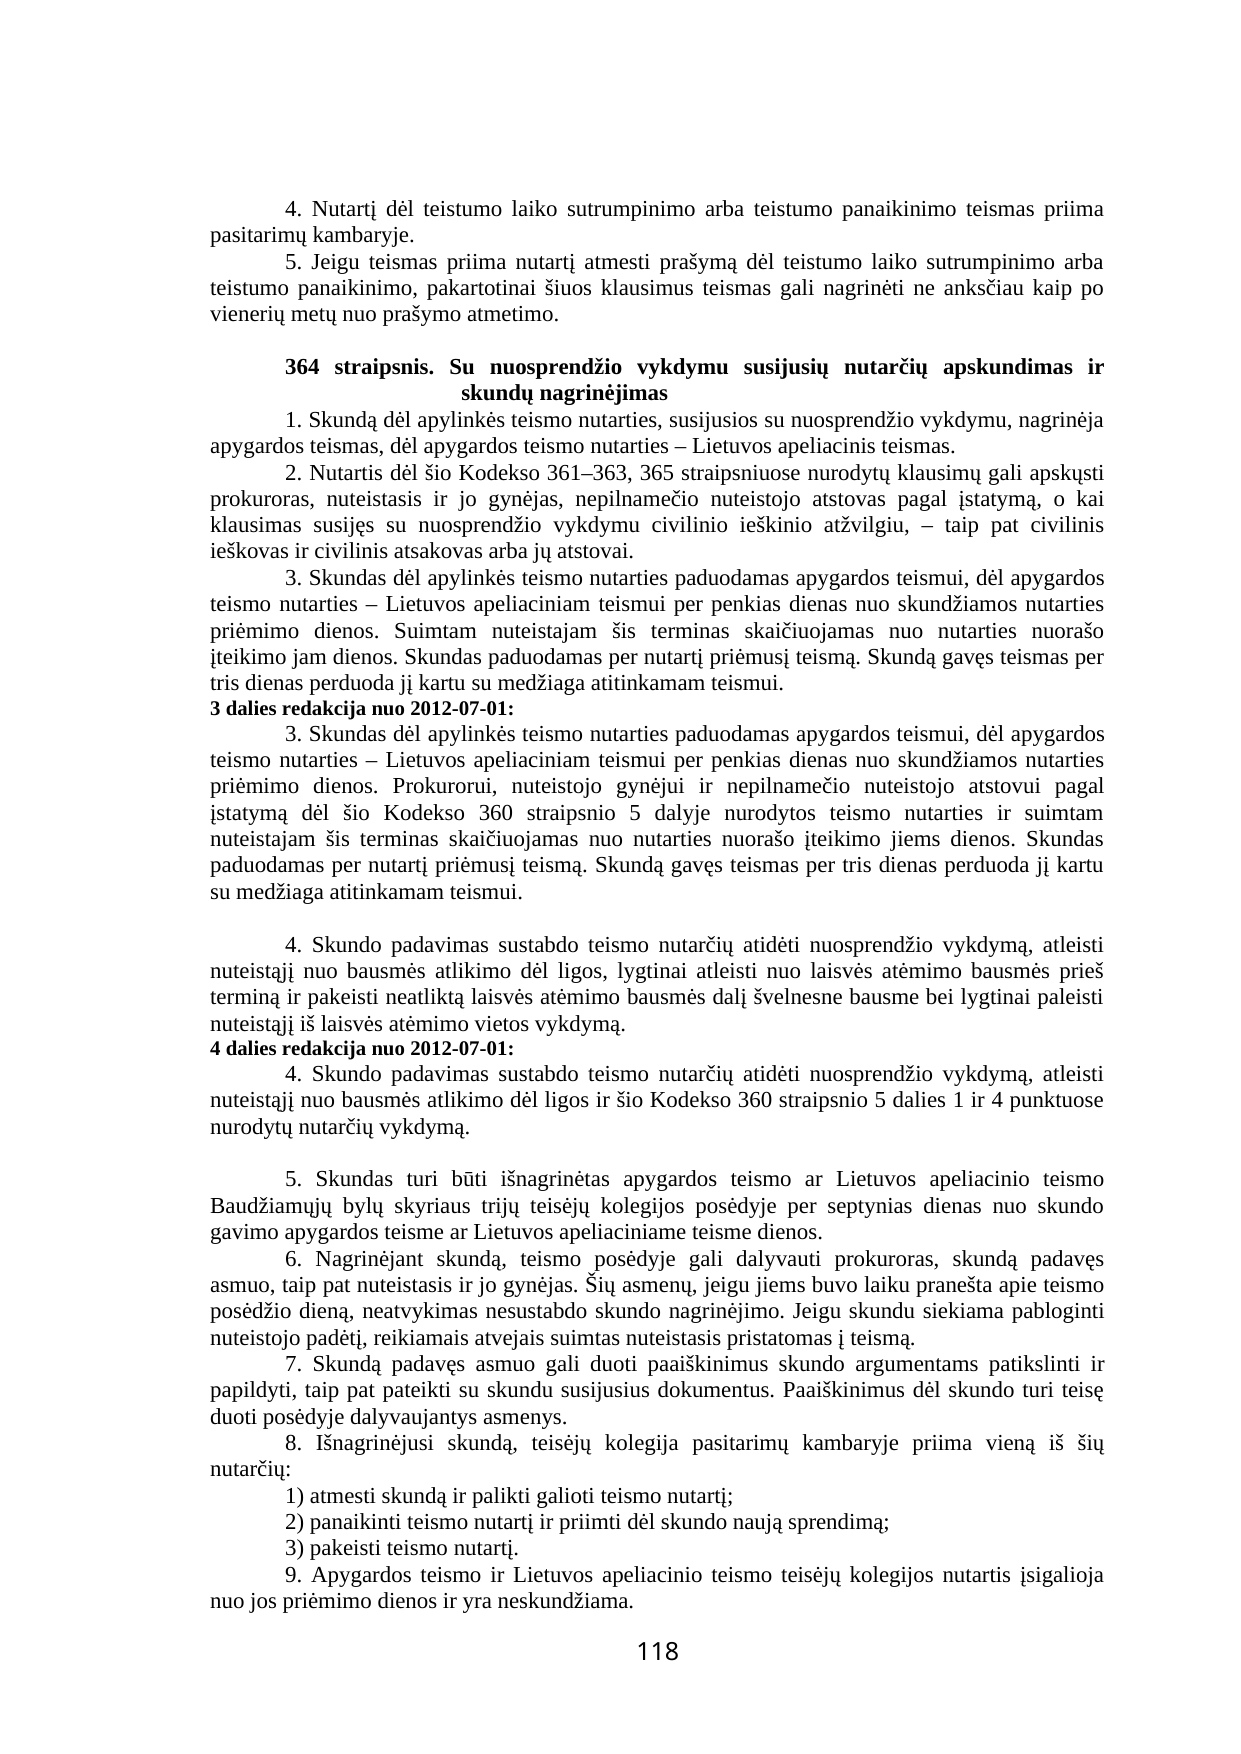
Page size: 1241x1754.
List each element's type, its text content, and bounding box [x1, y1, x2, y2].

text 4. Skundo padavimas sustabdo teismo nutarčių atidėti nuosprendžio vykdymą, atleisti nuteistąjį nuo bausmės atlikimo dėl ligos ir šio Kodekso 360 straipsnio 5 dalies 1 ir 4 punktuose nurodytų nutarčių vykdymą. [210, 1060, 1106, 1139]
text 6. Nagrinėjant skundą, teismo posėdyje gali dalyvauti prokuroras, skundą padavęs asmuo, taip pat nuteistasis ir jo gynėjas. Šių asmenų, jeigu jiems buvo laiku pranešta apie teismo posėdžio dieną, neatvykimas nesustabdo skundo nagrinėjimo. Jeigu skundu siekiama pabloginti nuteistojo padėtį, reikiamais atvejais suimtas nuteistasis pristatomas į teismą. [210, 1244, 1106, 1350]
text 4 dalies redakcija nuo 2012-07-01: [210, 1036, 1106, 1060]
text 1. Skundą dėl apylinkės teismo nutarties, susijusios su nuosprendžio vykdymu, nagrinėja apygardos teismas, dėl apygardos teismo nutarties – Lietuvos apeliacinis teismas. [210, 406, 1106, 458]
text 3. Skundas dėl apylinkės teismo nutarties paduodamas apygardos teismui, dėl apygardos teismo nutarties – Lietuvos apeliaciniam teismui per penkias dienas nuo skundžiamos nutarties priėmimo dienos. Prokurorui, nuteistojo gynėjui ir nepilnamečio nuteistojo atstovui pagal įstatymą dėl šio Kodekso 360 straipsnio 5 dalyje nurodytos teismo nutarties ir suimtam nuteistajam šis terminas skaičiuojamas nuo nutarties nuorašo įteikimo jiems dienos. Skundas paduodamas per nutartį priėmusį teismą. Skundą gavęs teismas per tris dienas perduoda jį kartu su medžiaga atitinkamam teismui. [210, 720, 1106, 904]
text 7. Skundą padavęs asmuo gali duoti paaiškinimus skundo argumentams patikslinti ir papildyti, taip pat pateikti su skundu susijusius dokumentus. Paaiškinimus dėl skundo turi teisę duoti posėdyje dalyvaujantys asmenys. [210, 1350, 1106, 1429]
text 5. Skundas turi būti išnagrinėtas apygardos teismo ar Lietuvos apeliacinio teismo Baudžiamųjų bylų skyriaus trijų teisėjų kolegijos posėdyje per septynias dienas nuo skundo gavimo apygardos teisme ar Lietuvos apeliaciniame teisme dienos. [210, 1166, 1106, 1244]
text 3) pakeisti teismo nutartį. [210, 1534, 1106, 1561]
text 4. Skundo padavimas sustabdo teismo nutarčių atidėti nuosprendžio vykdymą, atleisti nuteistąjį nuo bausmės atlikimo dėl ligos, lygtinai atleisti nuo laisvės atėmimo bausmės prieš terminą ir pakeisti neatliktą laisvės atėmimo bausmės dalį švelnesne bausme bei lygtinai paleisti nuteistąjį iš laisvės atėmimo vietos vykdymą. [210, 931, 1106, 1036]
text 3 dalies redakcija nuo 2012-07-01: [210, 696, 1106, 720]
text 9. Apygardos teismo ir Lietuvos apeliacinio teismo teisėjų kolegijos nutartis įsigalioja nuo jos priėmimo dienos ir yra neskundžiama. [210, 1561, 1106, 1613]
text 3. Skundas dėl apylinkės teismo nutarties paduodamas apygardos teismui, dėl apygardos teismo nutarties – Lietuvos apeliaciniam teismui per penkias dienas nuo skundžiamos nutarties priėmimo dienos. Suimtam nuteistajam šis terminas skaičiuojamas nuo nutarties nuorašo įteikimo jam dienos. Skundas paduodamas per nutartį priėmusį teismą. Skundą gavęs teismas per tris dienas perduoda jį kartu su medžiaga atitinkamam teismui. [210, 564, 1106, 696]
text 364 straipsnis. Su nuosprendžio vykdymu susijusių nutarčių apskundimas ir skundų nagrinėjimas [285, 353, 1106, 406]
text 1) atmesti skundą ir palikti galioti teismo nutartį; [210, 1482, 1106, 1508]
text 4. Nutartį dėl teistumo laiko sutrumpinimo arba teistumo panaikinimo teismas priima pasitarimų kambaryje. [210, 195, 1106, 248]
text 2) panaikinti teismo nutartį ir priimti dėl skundo naują sprendimą; [210, 1508, 1106, 1534]
text 2. Nutartis dėl šio Kodekso 361–363, 365 straipsniuose nurodytų klausimų gali apskųsti prokuroras, nuteistasis ir jo gynėjas, nepilnamečio nuteistojo atstovas pagal įstatymą, o kai klausimas susijęs su nuosprendžio vykdymu civilinio ieškinio atžvilgiu, – taip pat civilinis ieškovas ir civilinis atsakovas arba jų atstovai. [210, 458, 1106, 564]
text 5. Jeigu teismas priima nutartį atmesti prašymą dėl teistumo laiko sutrumpinimo arba teistumo panaikinimo, pakartotinai šiuos klausimus teismas gali nagrinėti ne anksčiau kaip po vienerių metų nuo prašymo atmetimo. [210, 248, 1106, 327]
text 8. Išnagrinėjusi skundą, teisėjų kolegija pasitarimų kambaryje priima vieną iš šių nutarčių: [210, 1429, 1106, 1482]
